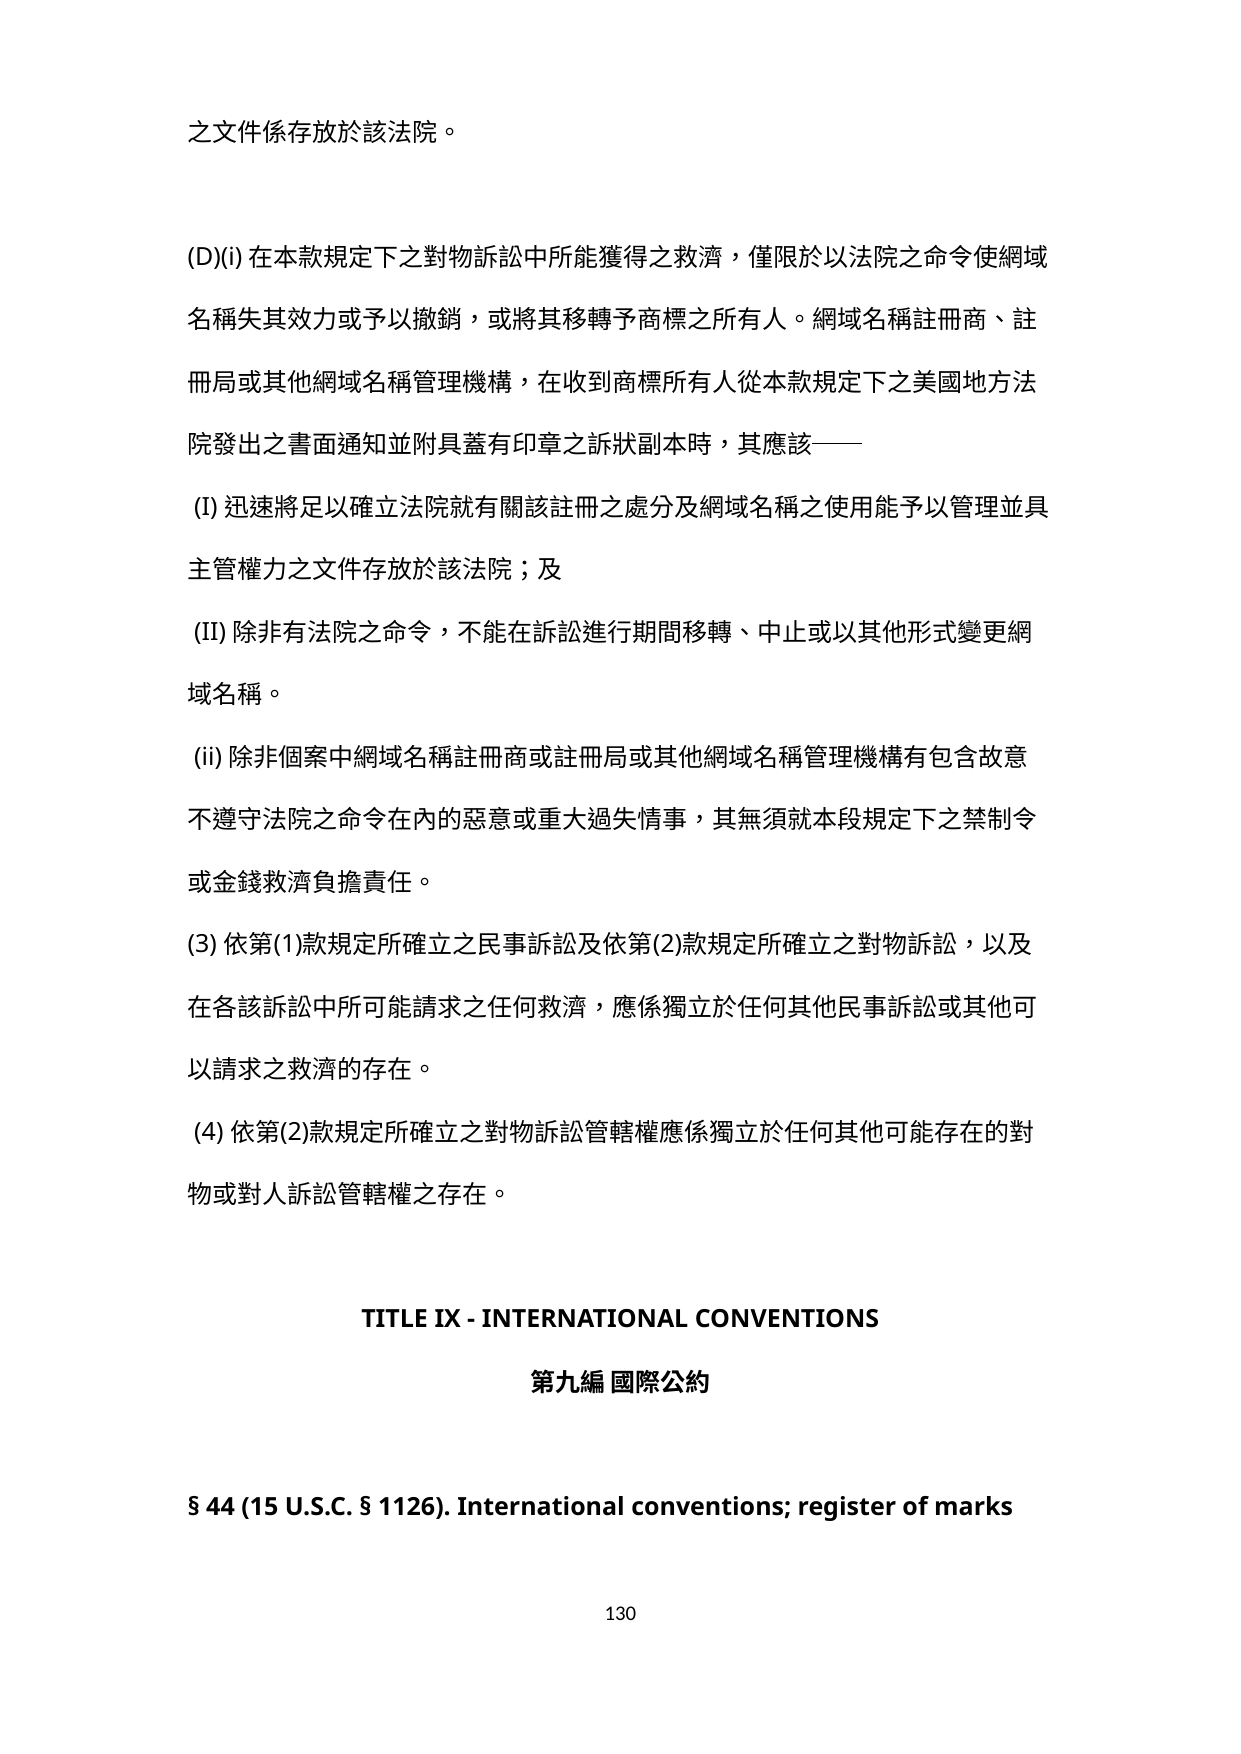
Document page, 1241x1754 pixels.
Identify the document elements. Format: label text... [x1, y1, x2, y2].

text § 44 (15 U.S.C. § 1126). International conventions; register of marks [187, 1464, 1053, 1526]
text (D)(i) 在本款規定下之對物訴訟中所能獲得之救濟，僅限於以法院之命令使網域名稱失其效力或予以撤銷，或將其移轉予商標之所有人。網域名稱註冊商、註冊局或其他網域名稱管理機構，在收到商標所有人從本款規定下之美國地方法院發出之書面通知並附具蓋有印章之訴狀副本時，其應該── [187, 214, 1053, 464]
text TITLE IX - INTERNATIONAL CONVENTIONS [187, 1276, 1053, 1339]
text (4) 依第(2)款規定所確立之對物訴訟管轄權應係獨立於任何其他可能存在的對物或對人訴訟管轄權之存在。 [187, 1089, 1053, 1214]
text (ii) 除非個案中網域名稱註冊商或註冊局或其他網域名稱管理機構有包含故意不遵守法院之命令在內的惡意或重大過失情事，其無須就本段規定下之禁制令或金錢救濟負擔責任。 [187, 714, 1053, 901]
text 第九編 國際公約 [187, 1339, 1053, 1401]
text (II) 除非有法院之命令，不能在訴訟進行期間移轉、中止或以其他形式變更網域名稱。 [187, 589, 1053, 714]
text (3) 依第(1)款規定所確立之民事訴訟及依第(2)款規定所確立之對物訴訟，以及在各該訴訟中所可能請求之任何救濟，應係獨立於任何其他民事訴訟或其他可以請求之救濟的存在。 [187, 901, 1053, 1089]
text 之文件係存放於該法院。 [187, 89, 1053, 151]
text (I) 迅速將足以確立法院就有關該註冊之處分及網域名稱之使用能予以管理並具主管權力之文件存放於該法院；及 [187, 464, 1053, 589]
